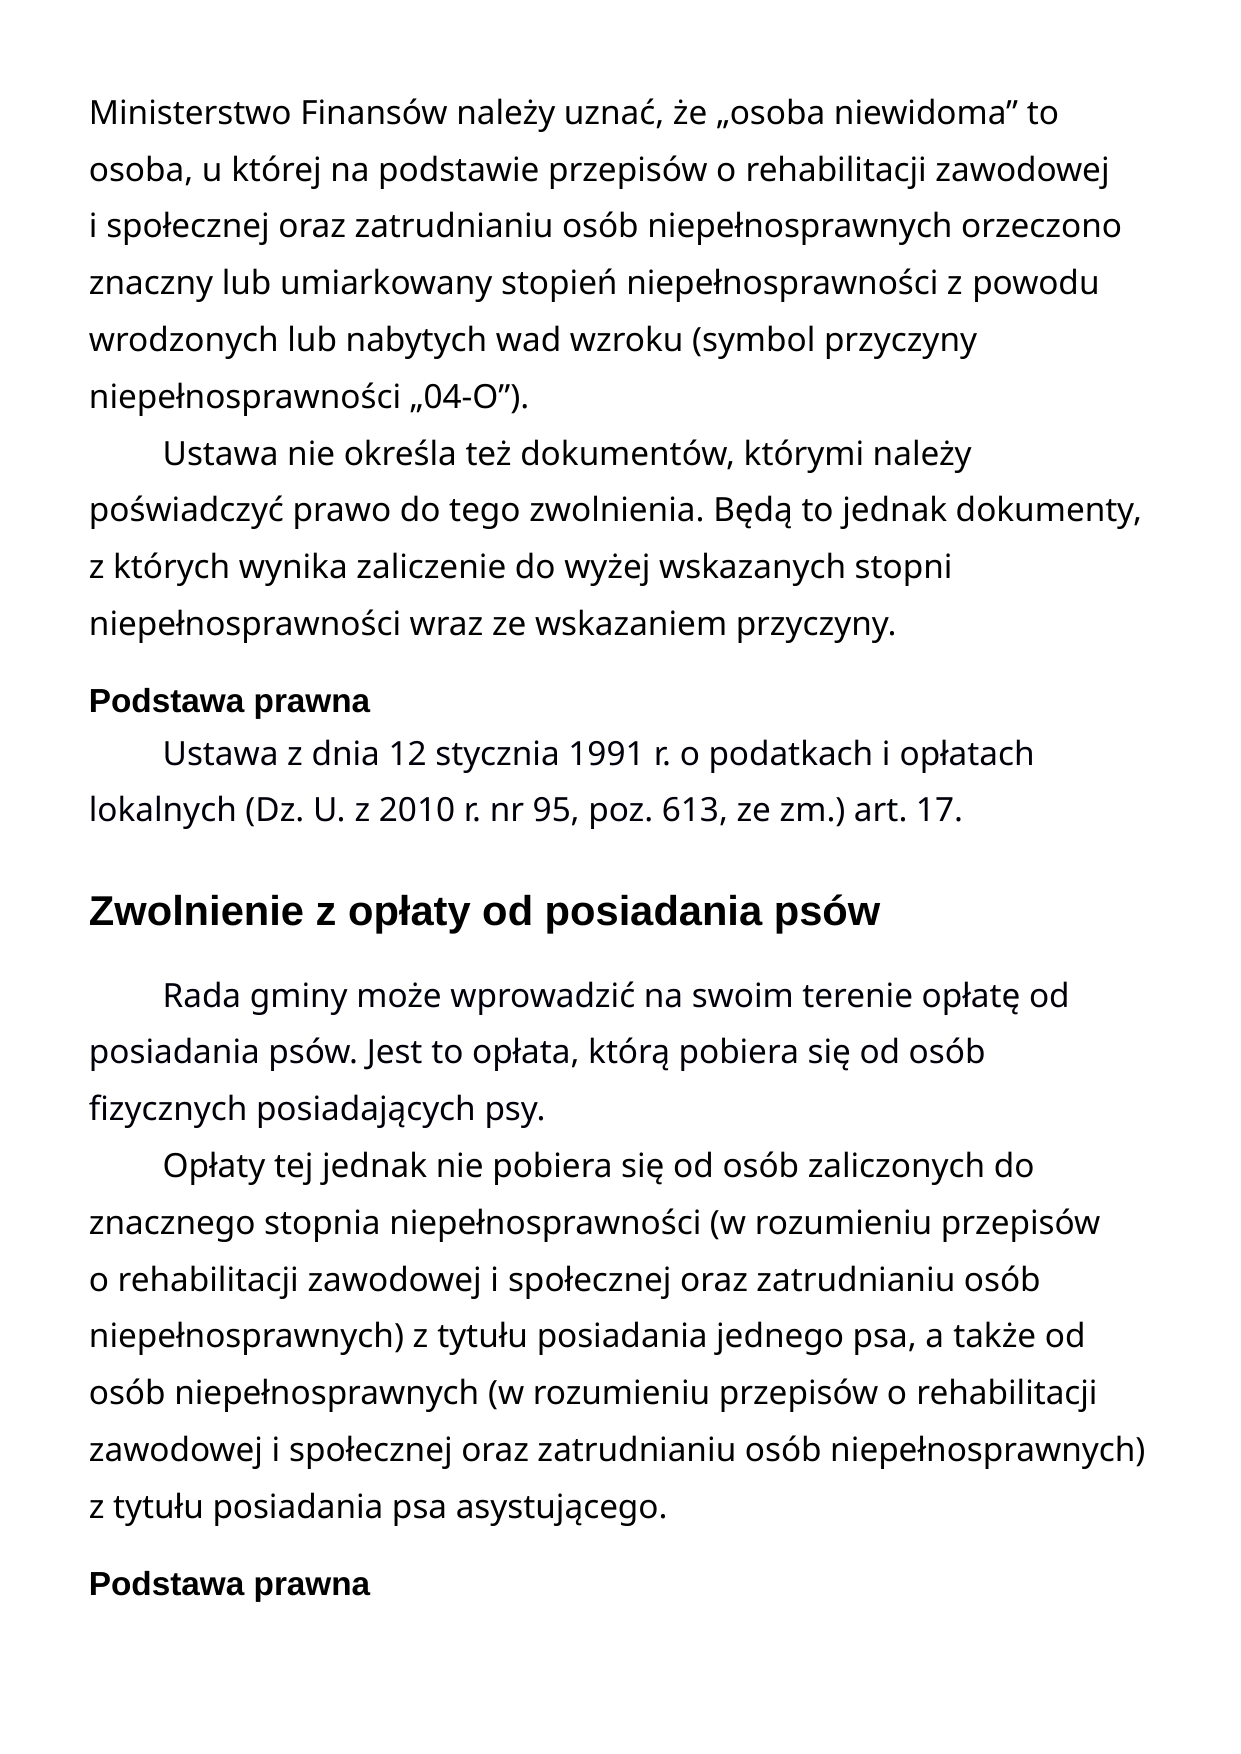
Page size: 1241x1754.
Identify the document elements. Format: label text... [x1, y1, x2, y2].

subtitle Podstawa prawna [89, 681, 1152, 720]
text Ustawa nie określa też dokumentów, którymi należy poświadczyć prawo do tego zwolnienia. Będą to jednak dokumenty, z których wynika zaliczenie do wyżej wskazanych stopni niepełnosprawności wraz ze wskazaniem przyczyny. [89, 429, 1152, 645]
subtitle Zwolnienie z opłaty od posiadania psów [89, 887, 1152, 934]
text Ministerstwo Finansów należy uznać, że „osoba niewidoma” to osoba, u której na podstawie przepisów o rehabilitacji zawodowej i społecznej oraz zatrudnianiu osób niepełnosprawnych orzeczono znaczny lub umiarkowany stopień niepełnosprawności z powodu wrodzonych lub nabytych wad wzroku (symbol przyczyny niepełnosprawności „04-O”). [89, 89, 1152, 418]
text Rada gminy może wprowadzić na swoim terenie opłatę od posiadania psów. Jest to opłata, którą pobiera się od osób fizycznych posiadających psy. [89, 972, 1152, 1131]
subtitle Podstawa prawna [89, 1564, 1152, 1603]
text Ustawa z dnia 12 stycznia 1991 r. o podatkach i opłatach lokalnych (Dz. U. z 2010 r. nr 95, poz. 613, ze zm.) art. 17. [89, 729, 1152, 832]
text Opłaty tej jednak nie pobiera się od osób zaliczonych do znacznego stopnia niepełnosprawności (w rozumieniu przepisów o rehabilitacji zawodowej i społecznej oraz zatrudnianiu osób niepełnosprawnych) z tytułu posiadania jednego psa, a także od osób niepełnosprawnych (w rozumieniu przepisów o rehabilitacji zawodowej i społecznej oraz zatrudnianiu osób niepełnosprawnych) z tytułu posiadania psa asystującego. [89, 1142, 1152, 1528]
